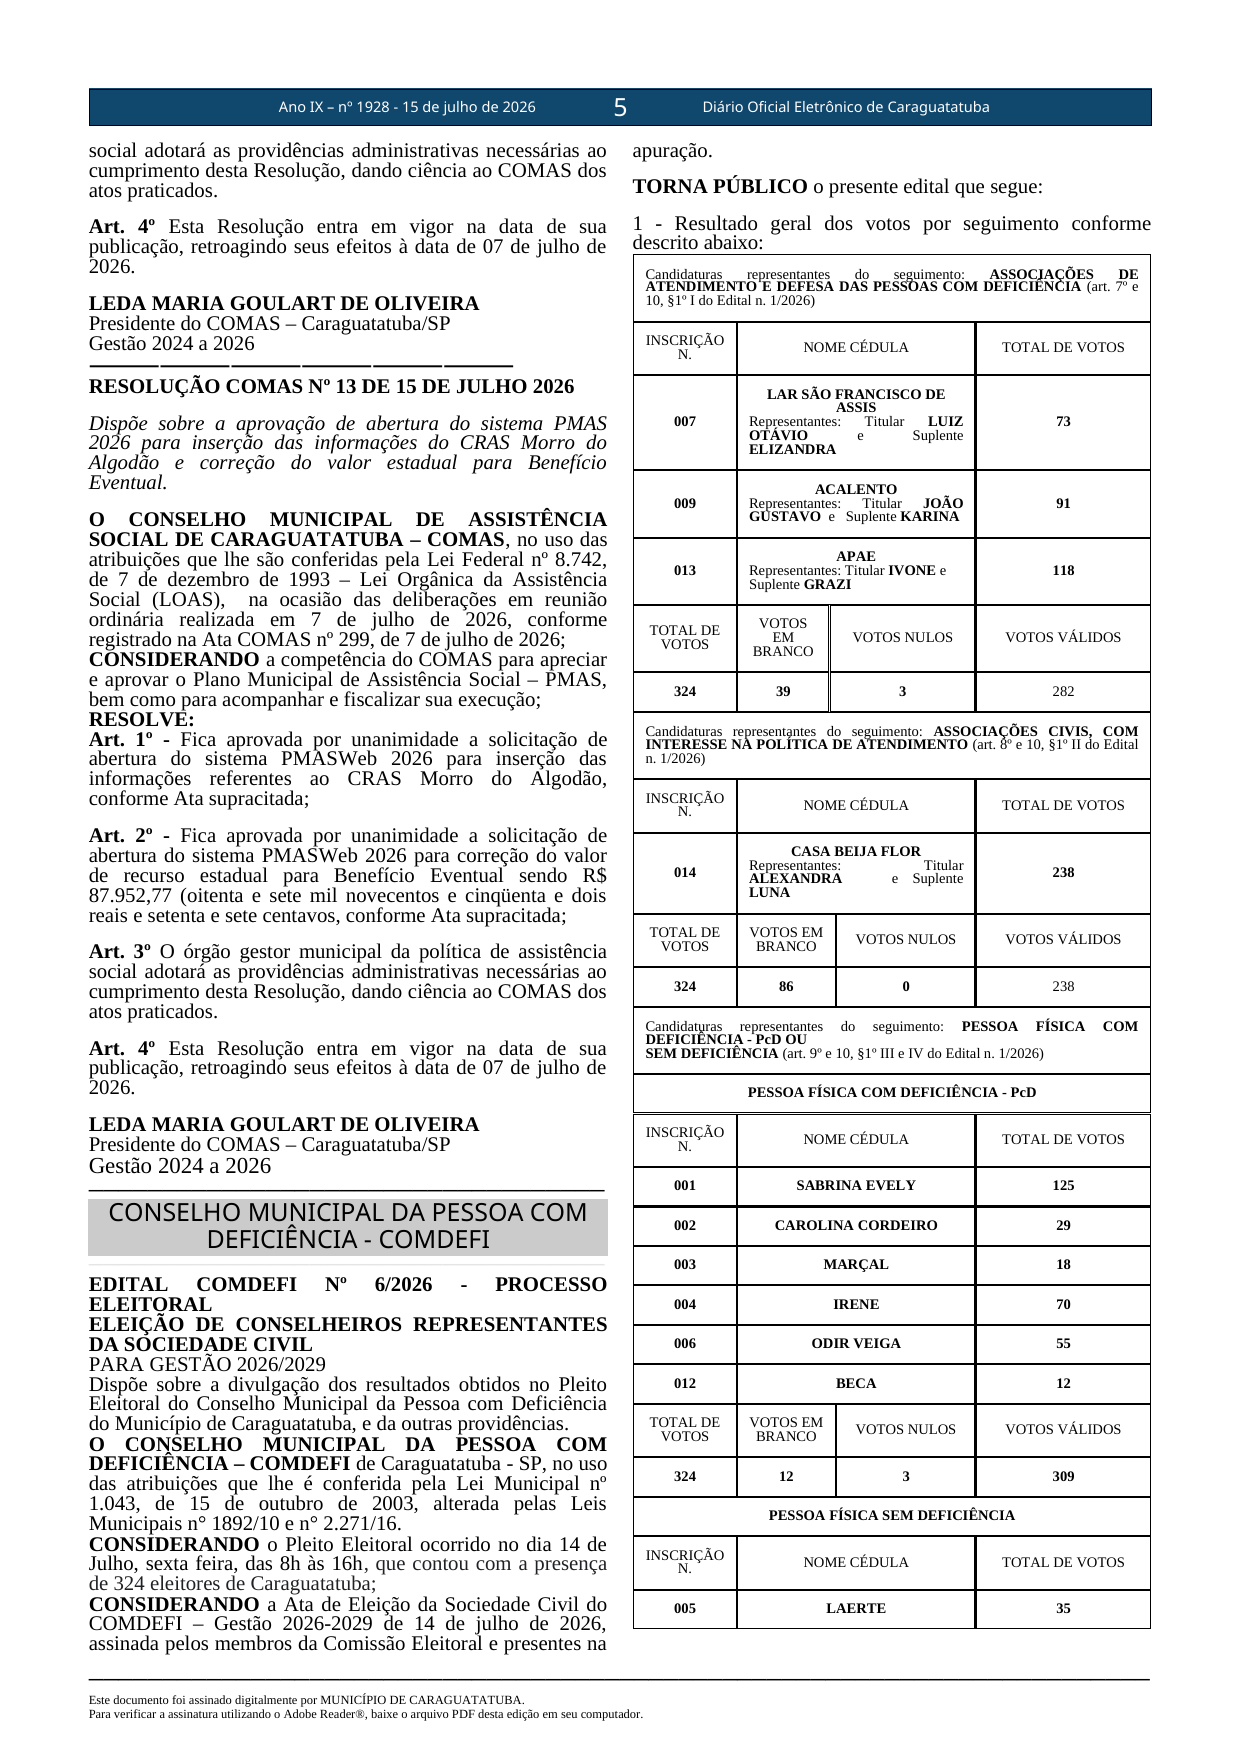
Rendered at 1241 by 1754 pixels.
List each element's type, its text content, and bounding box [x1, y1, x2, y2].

text Art. 2º - Fica aprovada por unanimidade a solicitação de abertura do sistema PMASWeb 2026 para correção do valor de recurso estadual para Benefício Eventual sendo R$ 87.952,77 (oitenta e sete mil novecentos e cinqüenta e dois reais e setenta e sete centavos, conforme Ata supracitada; [88, 827, 608, 927]
table_cell PESSOA FÍSICA SEM DEFICIÊNCIA [634, 1498, 1150, 1535]
text TORNA PÚBLICO o presente edital que segue: [632, 178, 1152, 198]
table_cell VOTOS NULOS [831, 606, 974, 671]
table_cell INSCRIÇÃO N. [634, 1537, 736, 1589]
table_cell TOTAL DE VOTOS [977, 323, 1150, 374]
table_cell 86 [738, 968, 835, 1006]
text ─────────────────────────────────── [88, 1177, 608, 1199]
table_cell 29 [977, 1208, 1150, 1245]
table_cell 3 [831, 673, 974, 711]
table_cell 009 [634, 471, 736, 537]
text O CONSELHO MUNICIPAL DE ASSISTÊNCIA SOCIAL DE CARAGUATATUBA – COMAS, no uso das atribuições que lhe são conferidas pela Lei Federal nº 8.742, de 7 de dezembro de 1993 – Lei Orgânica da Assistência Social (LOAS), na ocasião das deliberações em reunião ordinária realizada em 7 de julho de 2026, conforme registrado na Ata COMAS nº 299, de 7 de julho de 2026; [88, 511, 608, 651]
text Art. 1º - Fica aprovada por unanimidade a solicitação de abertura do sistema PMASWeb 2026 para inserção das informações referentes ao CRAS Morro do Algodão, conforme Ata supracitada; [88, 730, 608, 810]
table_cell ACALENTO Representantes: Titular JOÃO GUSTAVO e Suplente KARINA [738, 471, 974, 537]
text ELEIÇÃO DE CONSELHEIROS REPRESENTANTES DA SOCIEDADE CIVIL [88, 1316, 608, 1356]
table_cell Candidaturas representantes do seguimento: ASSOCIAÇÕES CIVIS, COM INTERESSE NA POLÍTICA DE ATENDIMENTO (art. 8º e 10, §1º II do Edital n. 1/2026) [634, 713, 1150, 778]
table_cell VOTOS VÁLIDOS [977, 606, 1150, 671]
table_cell 002 [634, 1208, 736, 1245]
table_cell TOTAL DE VOTOS [977, 1537, 1150, 1589]
table_cell ODIR VEIGA [738, 1326, 974, 1363]
table_cell 282 [977, 673, 1150, 711]
text Presidente do COMAS – Caraguatatuba/SP [88, 1136, 608, 1156]
table_cell 18 [977, 1247, 1150, 1284]
table_cell NOME CÉDULA [738, 1115, 974, 1166]
table_cell TOTAL DE VOTOS [977, 1115, 1150, 1166]
table_cell 73 [977, 376, 1150, 469]
text RESOLVE: [88, 711, 608, 730]
table_cell VOTOS EM BRANCO [738, 915, 835, 966]
text Dispõe sobre a aprovação de abertura do sistema PMAS 2026 para inserção das informações do CRAS Morro do Algodão e correção do valor estadual para Benefício Eventual. [88, 414, 608, 494]
table_cell 55 [977, 1326, 1150, 1363]
table_cell CASA BEIJA FLOR Representantes: Titular ALEXANDRA e Suplente LUNA [738, 834, 974, 913]
table_header Candidaturas representantes do seguimento: ASSOCIAÇÕES DE ATENDIMENTO E DEFESA DAS PESSOAS COM DEFICIÊNCIA (art. 7º e 10, §1º I do Edital n. 1/2026) [634, 255, 1150, 321]
table_cell VOTOS NULOS [837, 915, 974, 966]
table_cell SABRINA EVELY [738, 1168, 974, 1205]
text ⸻⸻⸻⸻⸻⸻ [88, 354, 608, 378]
table_cell MARÇAL [738, 1247, 974, 1284]
table_cell 005 [634, 1591, 736, 1628]
table_cell 91 [977, 471, 1150, 537]
text ─────────────────────────────────── [88, 1256, 608, 1276]
table_cell NOME CÉDULA [738, 323, 974, 374]
table_cell 324 [634, 968, 736, 1006]
table_cell 004 [634, 1286, 736, 1324]
table_cell TOTAL DE VOTOS [977, 780, 1150, 832]
table_cell VOTOS EM BRANCO [738, 606, 828, 671]
table_cell 309 [977, 1458, 1150, 1496]
text Presidente do COMAS – Caraguatatuba/SP [88, 314, 608, 334]
table_cell IRENE [738, 1286, 974, 1324]
table_cell 001 [634, 1168, 736, 1205]
table_cell TOTAL DE VOTOS [634, 606, 736, 671]
table_cell NOME CÉDULA [738, 1537, 974, 1589]
table_cell 12 [977, 1365, 1150, 1403]
text Art. 4º Esta Resolução entra em vigor na data de sua publicação, retroagindo seus efeitos à data de 07 de julho de 2026. [88, 218, 608, 278]
text Dispõe sobre a divulgação dos resultados obtidos no Pleito Eleitoral do Conselho Municipal da Pessoa com Deficiência do Município de Caraguatatuba, e da outras providências. [88, 1375, 608, 1435]
text CONSIDERANDO a competência do COMAS para apreciar e aprovar o Plano Municipal de Assistência Social – PMAS, bem como para acompanhar e fiscalizar sua execução; [88, 651, 608, 711]
table_cell LAR SÃO FRANCISCO DE ASSIS Representantes: Titular LUIZ OTÁVIO e Suplente ELIZANDRA [738, 376, 974, 469]
text PARA GESTÃO 2026/2029 [88, 1356, 608, 1375]
table_cell VOTOS NULOS [837, 1405, 974, 1456]
table_cell NOME CÉDULA [738, 780, 974, 832]
table_cell TOTAL DE VOTOS [634, 915, 736, 966]
text O CONSELHO MUNICIPAL DA PESSOA COM DEFICIÊNCIA – COMDEFI de Caraguatatuba - SP, no uso das atribuições que lhe é conferida pela Lei Municipal nº 1.043, de 15 de outubro de 2003, alterada pelas Leis Municipais n° 1892/10 e n° 2.271/16. [88, 1435, 608, 1535]
table_cell 238 [977, 968, 1150, 1006]
text CONSIDERANDO a Ata de Eleição da Sociedade Civil do COMDEFI – Gestão 2026-2029 de 14 de julho de 2026, assinada pelos membros da Comissão Eleitoral e presentes na [88, 1595, 608, 1655]
table_cell VOTOS VÁLIDOS [977, 915, 1150, 966]
table_cell TOTAL DE VOTOS [634, 1405, 736, 1456]
table_cell 324 [634, 673, 736, 711]
table_cell LAERTE [738, 1591, 974, 1628]
text Gestão 2024 a 2026 [88, 334, 608, 354]
table_cell INSCRIÇÃO N. [634, 323, 736, 374]
table_cell 013 [634, 539, 736, 604]
table_cell INSCRIÇÃO N. [634, 1115, 736, 1166]
table_cell CAROLINA CORDEIRO [738, 1208, 974, 1245]
table_cell APAE Representantes: Titular IVONE e Suplente GRAZI [738, 539, 974, 604]
table_cell INSCRIÇÃO N. [634, 780, 736, 832]
text RESOLUÇÃO COMAS Nº 13 DE 15 DE JULHO 2026 [88, 378, 608, 398]
text 1 - Resultado geral dos votos por seguimento conforme descrito abaixo: [632, 214, 1152, 254]
text CONSELHO MUNICIPAL DA PESSOA COM DEFICIÊNCIA - COMDEFI [88, 1199, 608, 1256]
table_cell 35 [977, 1591, 1150, 1628]
table_cell 12 [738, 1458, 835, 1496]
text social adotará as providências administrativas necessárias ao cumprimento desta Resolução, dando ciência ao COMAS dos atos praticados. [88, 142, 608, 202]
text CONSIDERANDO o Pleito Eleitoral ocorrido no dia 14 de Julho, sexta feira, das 8h às 16h, que contou com a presença de 324 eleitores de Caraguatatuba; [88, 1535, 608, 1595]
text EDITAL COMDEFI Nº 6/2026 - PROCESSO ELEITORAL [88, 1276, 608, 1316]
table_cell 3 [837, 1458, 974, 1496]
table_cell 007 [634, 376, 736, 469]
text apuração. [632, 142, 1152, 162]
table_cell BECA [738, 1365, 974, 1403]
table_cell 70 [977, 1286, 1150, 1324]
text Gestão 2024 a 2026 [88, 1156, 608, 1177]
table_cell VOTOS EM BRANCO [738, 1405, 835, 1456]
table_cell Candidaturas representantes do seguimento: PESSOA FÍSICA COM DEFICIÊNCIA - PcD OU SEM DEFICIÊNCIA (art. 9º e 10, §1º III e IV do Edital n. 1/2026) [634, 1008, 1150, 1073]
table_cell 003 [634, 1247, 736, 1284]
text Art. 3º O órgão gestor municipal da política de assistência social adotará as providências administrativas necessárias ao cumprimento desta Resolução, dando ciência ao COMAS dos atos praticados. [88, 943, 608, 1023]
text Art. 4º Esta Resolução entra em vigor na data de sua publicação, retroagindo seus efeitos à data de 07 de julho de 2026. [88, 1039, 608, 1099]
table_cell VOTOS VÁLIDOS [977, 1405, 1150, 1456]
table_cell 006 [634, 1326, 736, 1363]
table_cell 324 [634, 1458, 736, 1496]
table_cell 0 [837, 968, 974, 1006]
table_cell 125 [977, 1168, 1150, 1205]
table_cell 014 [634, 834, 736, 913]
table_cell 39 [738, 673, 828, 711]
text LEDA MARIA GOULART DE OLIVEIRA [88, 294, 608, 314]
table_cell 118 [977, 539, 1150, 604]
table_cell PESSOA FÍSICA COM DEFICIÊNCIA - PcD [634, 1075, 1150, 1112]
table_cell 238 [977, 834, 1150, 913]
text LEDA MARIA GOULART DE OLIVEIRA [88, 1116, 608, 1136]
table_cell 012 [634, 1365, 736, 1403]
